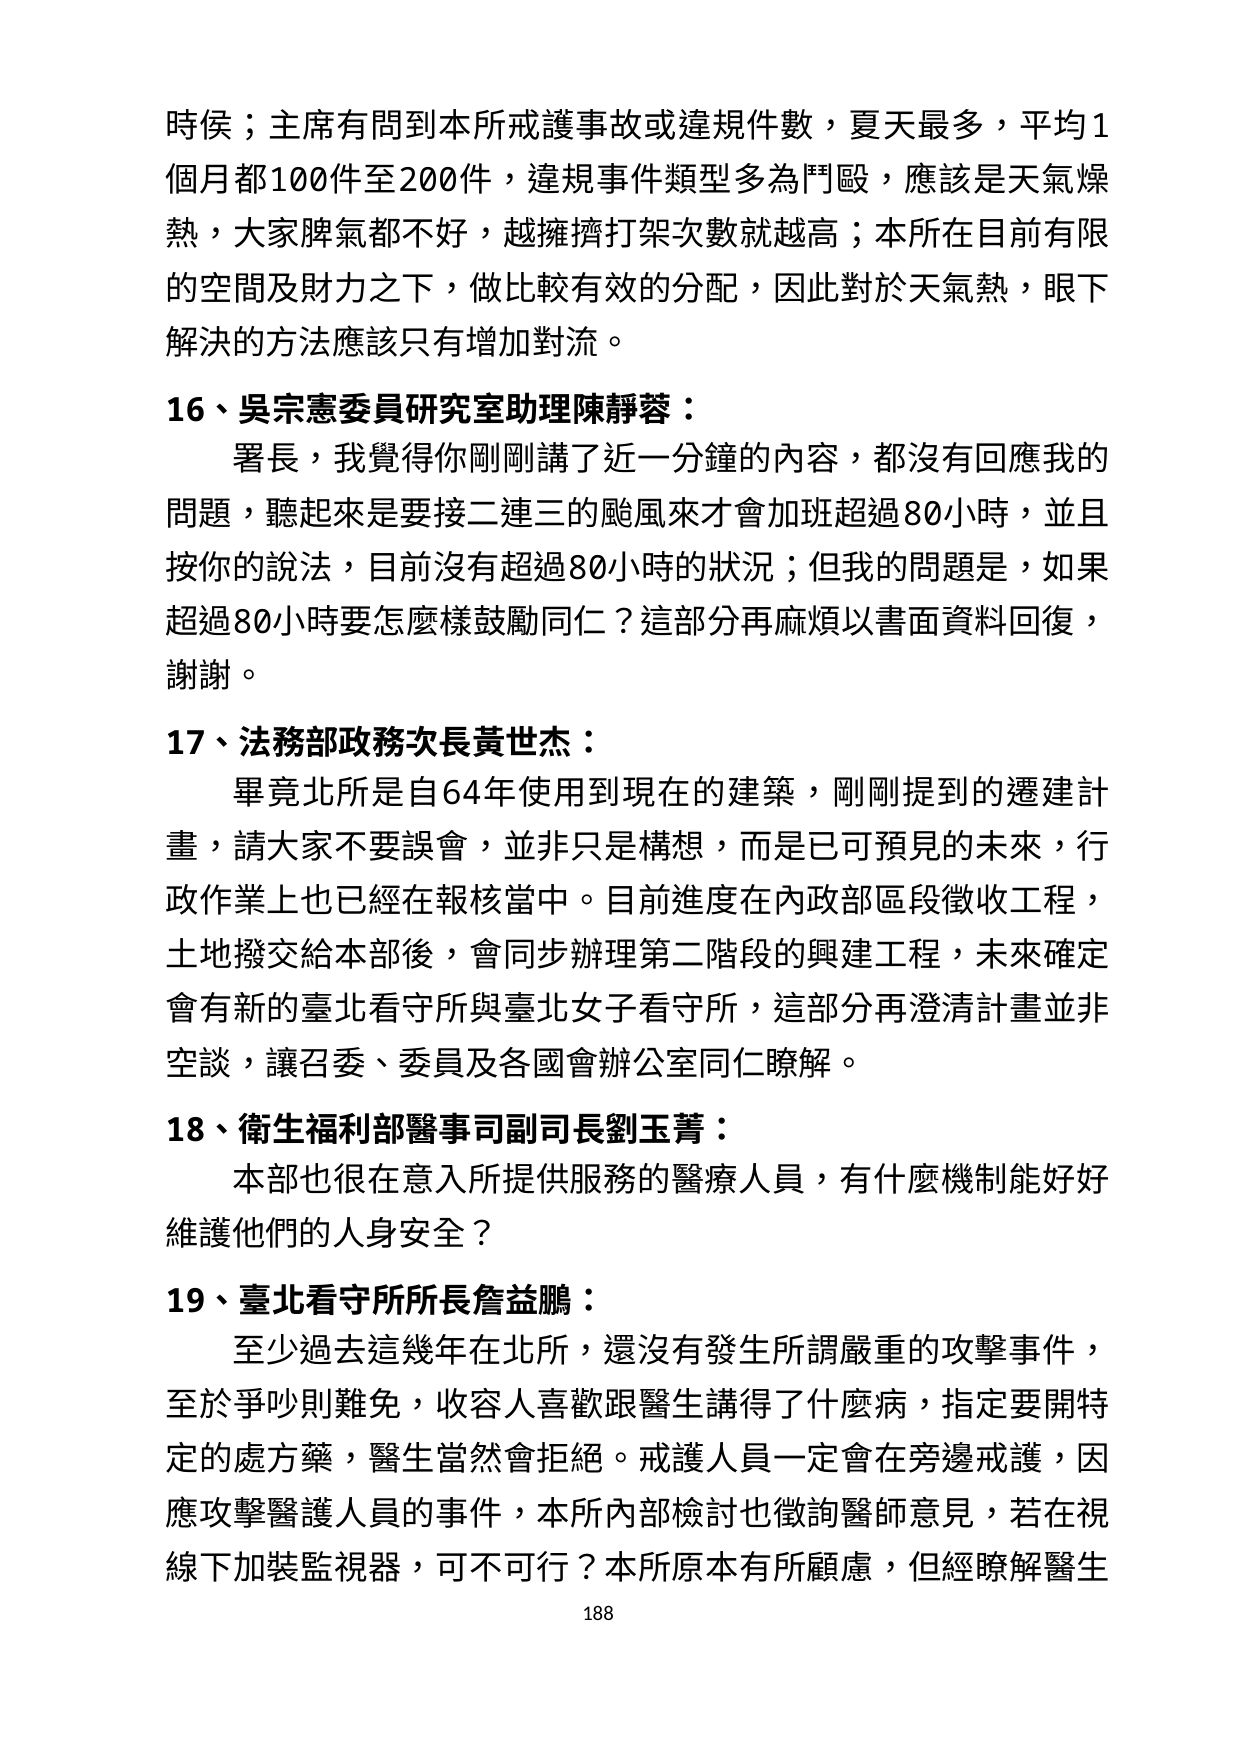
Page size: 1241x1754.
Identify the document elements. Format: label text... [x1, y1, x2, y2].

text 本部也很在意入所提供服務的醫療人員，有什麼機制能好好維護他們的人身安全？ [165, 1148, 1110, 1257]
list 法務部政務次長黃世杰： [165, 698, 1110, 761]
list 臺北看守所所長詹益鵬： [165, 1257, 1110, 1319]
list 衛生福利部醫事司副司長劉玉菁： [165, 1086, 1110, 1148]
text 署長，我覺得你剛剛講了近一分鐘的內容，都沒有回應我的問題，聽起來是要接二連三的颱風來才會加班超過80小時，並且按你的說法，目前沒有超過80小時的狀況；但我的問題是，如果超過80小時要怎麼樣鼓勵同仁？這部分再麻煩以書面資料回復，謝謝。 [165, 427, 1110, 698]
list 吳宗憲委員研究室助理陳靜蓉： [165, 365, 1110, 427]
text 時侯；主席有問到本所戒護事故或違規件數，夏天最多，平均1個月都100件至200件，違規事件類型多為鬥毆，應該是天氣燥熱，大家脾氣都不好，越擁擠打架次數就越高；本所在目前有限的空間及財力之下，做比較有效的分配，因此對於天氣熱，眼下解決的方法應該只有增加對流。 [165, 94, 1110, 365]
text 至少過去這幾年在北所，還沒有發生所謂嚴重的攻擊事件，至於爭吵則難免，收容人喜歡跟醫生講得了什麼病，指定要開特定的處方藥，醫生當然會拒絕。戒護人員一定會在旁邊戒護，因應攻擊醫護人員的事件，本所內部檢討也徵詢醫師意見，若在視線下加裝監視器，可不可行？本所原本有所顧慮，但經瞭解醫生 [165, 1319, 1110, 1590]
text 畢竟北所是自64年使用到現在的建築，剛剛提到的遷建計畫，請大家不要誤會，並非只是構想，而是已可預見的未來，行政作業上也已經在報核當中。目前進度在內政部區段徵收工程，土地撥交給本部後，會同步辦理第二階段的興建工程，未來確定會有新的臺北看守所與臺北女子看守所，這部分再澄清計畫並非空談，讓召委、委員及各國會辦公室同仁瞭解。 [165, 761, 1110, 1086]
